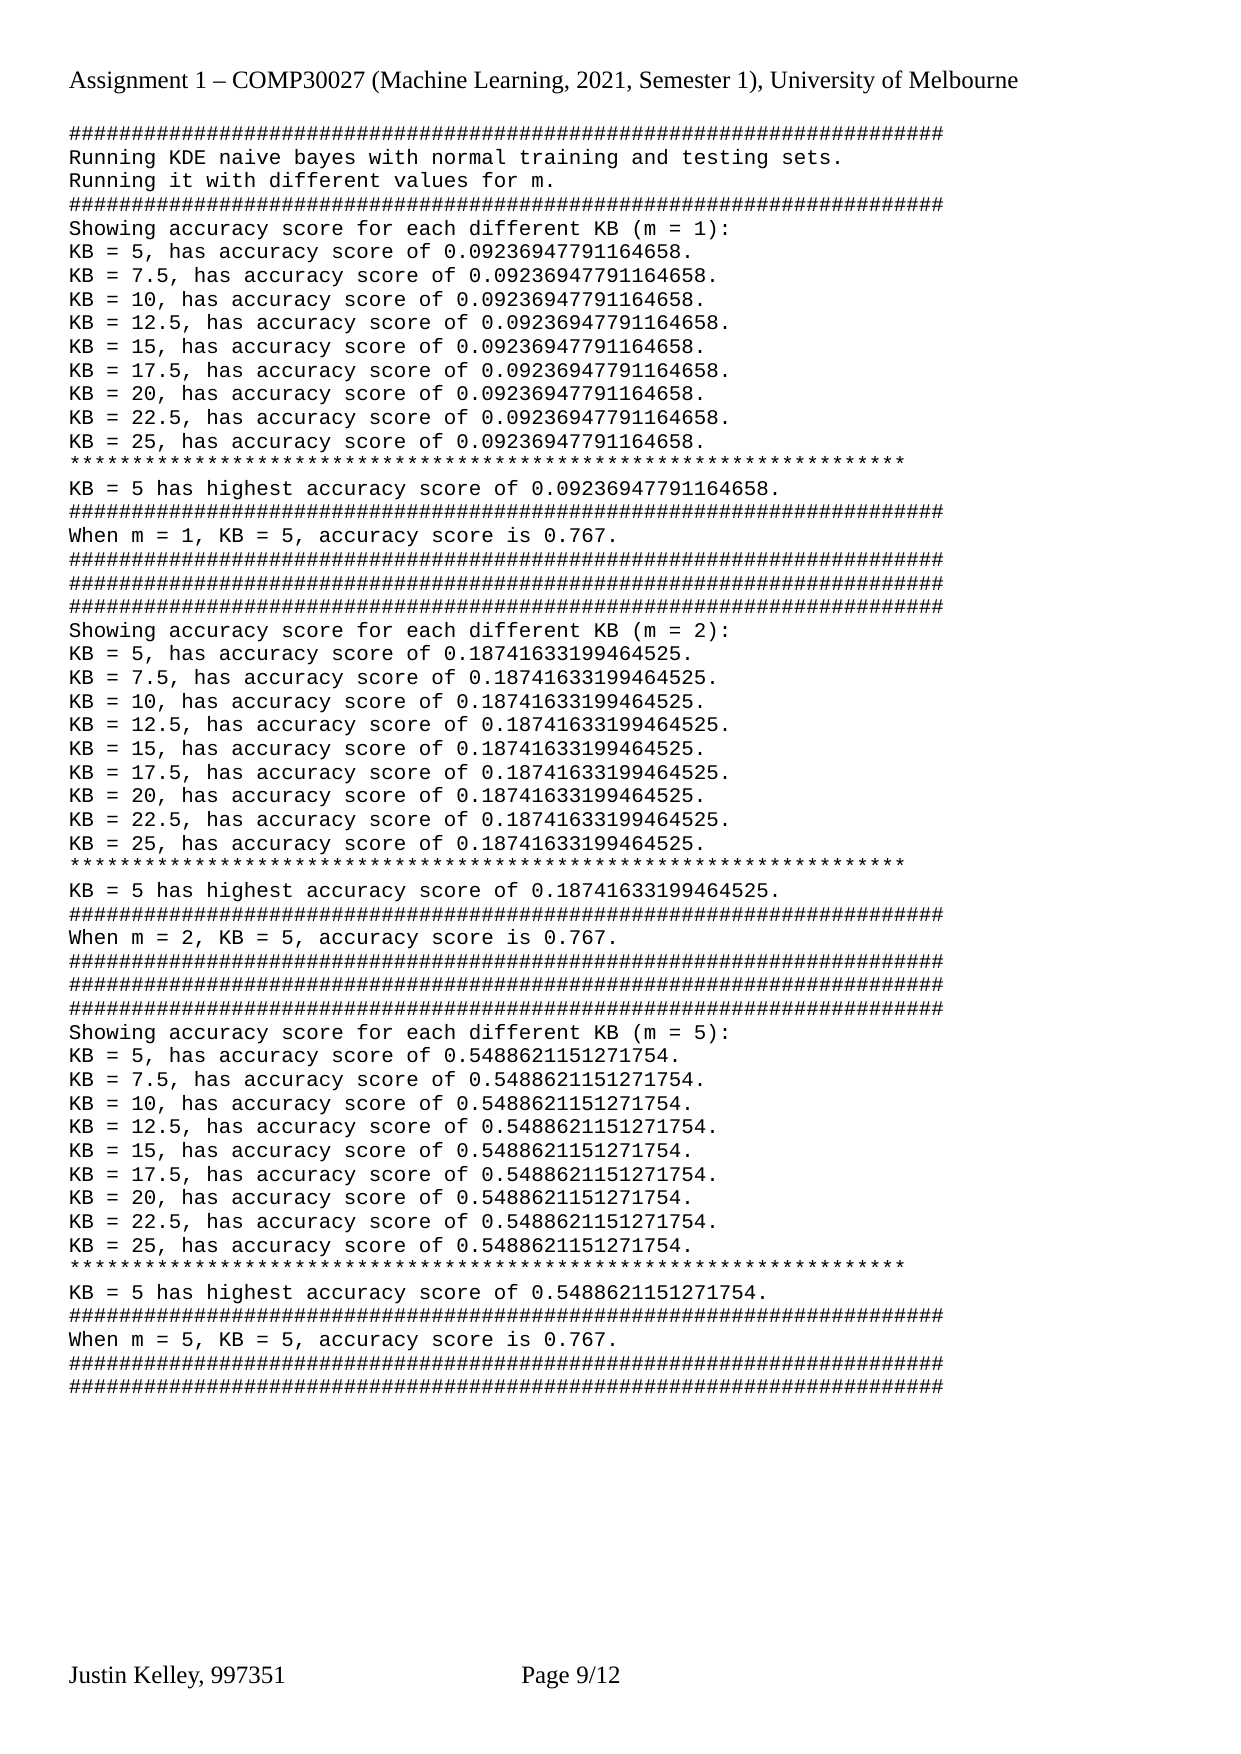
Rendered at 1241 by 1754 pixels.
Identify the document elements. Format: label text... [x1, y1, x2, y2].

text KB = 7.5, has accuracy score of 0.18741633199464525. [69, 667, 1167, 691]
text ###################################################################### [69, 1353, 1167, 1376]
text KB = 22.5, has accuracy score of 0.18741633199464525. [69, 809, 1167, 833]
text KB = 12.5, has accuracy score of 0.09236947791164658. [69, 312, 1167, 336]
text ###################################################################### [69, 123, 1167, 147]
text KB = 17.5, has accuracy score of 0.5488621151271754. [69, 1164, 1167, 1187]
text Running KDE naive bayes with normal training and testing sets. [69, 147, 1167, 171]
text Showing accuracy score for each different KB (m = 1): [69, 218, 1167, 241]
text KB = 15, has accuracy score of 0.18741633199464525. [69, 738, 1167, 762]
text KB = 12.5, has accuracy score of 0.18741633199464525. [69, 714, 1167, 738]
text KB = 5, has accuracy score of 0.09236947791164658. [69, 241, 1167, 265]
text ###################################################################### [69, 903, 1167, 927]
text When m = 2, KB = 5, accuracy score is 0.767. [69, 927, 1167, 951]
text ###################################################################### [69, 194, 1167, 218]
text KB = 5 has highest accuracy score of 0.18741633199464525. [69, 880, 1167, 903]
text ###################################################################### [69, 549, 1167, 572]
text KB = 15, has accuracy score of 0.5488621151271754. [69, 1140, 1167, 1164]
text ###################################################################### [69, 596, 1167, 620]
text KB = 25, has accuracy score of 0.18741633199464525. [69, 833, 1167, 856]
text KB = 25, has accuracy score of 0.09236947791164658. [69, 431, 1167, 454]
text ******************************************************************* [69, 1258, 1167, 1282]
text KB = 7.5, has accuracy score of 0.09236947791164658. [69, 265, 1167, 289]
text KB = 7.5, has accuracy score of 0.5488621151271754. [69, 1069, 1167, 1093]
text KB = 20, has accuracy score of 0.18741633199464525. [69, 785, 1167, 809]
text KB = 22.5, has accuracy score of 0.09236947791164658. [69, 407, 1167, 431]
text KB = 17.5, has accuracy score of 0.18741633199464525. [69, 762, 1167, 785]
text Showing accuracy score for each different KB (m = 2): [69, 620, 1167, 643]
text KB = 12.5, has accuracy score of 0.5488621151271754. [69, 1116, 1167, 1140]
text ###################################################################### [69, 502, 1167, 525]
text When m = 1, KB = 5, accuracy score is 0.767. [69, 525, 1167, 549]
text KB = 5 has highest accuracy score of 0.5488621151271754. [69, 1282, 1167, 1306]
text ###################################################################### [69, 1376, 1167, 1400]
text KB = 25, has accuracy score of 0.5488621151271754. [69, 1234, 1167, 1258]
text KB = 10, has accuracy score of 0.09236947791164658. [69, 289, 1167, 312]
text ******************************************************************* [69, 454, 1167, 478]
text KB = 17.5, has accuracy score of 0.09236947791164658. [69, 360, 1167, 383]
text KB = 22.5, has accuracy score of 0.5488621151271754. [69, 1211, 1167, 1234]
text KB = 5, has accuracy score of 0.5488621151271754. [69, 1045, 1167, 1069]
text KB = 20, has accuracy score of 0.5488621151271754. [69, 1187, 1167, 1211]
text ###################################################################### [69, 1306, 1167, 1329]
text KB = 10, has accuracy score of 0.18741633199464525. [69, 691, 1167, 714]
text ###################################################################### [69, 974, 1167, 998]
text KB = 5 has highest accuracy score of 0.09236947791164658. [69, 478, 1167, 502]
text Showing accuracy score for each different KB (m = 5): [69, 1022, 1167, 1045]
text KB = 5, has accuracy score of 0.18741633199464525. [69, 643, 1167, 667]
text Running it with different values for m. [69, 171, 1167, 194]
text When m = 5, KB = 5, accuracy score is 0.767. [69, 1329, 1167, 1353]
text KB = 10, has accuracy score of 0.5488621151271754. [69, 1093, 1167, 1116]
text ******************************************************************* [69, 856, 1167, 880]
text ###################################################################### [69, 998, 1167, 1022]
text KB = 15, has accuracy score of 0.09236947791164658. [69, 336, 1167, 360]
text ###################################################################### [69, 951, 1167, 974]
text KB = 20, has accuracy score of 0.09236947791164658. [69, 383, 1167, 407]
text ###################################################################### [69, 572, 1167, 596]
